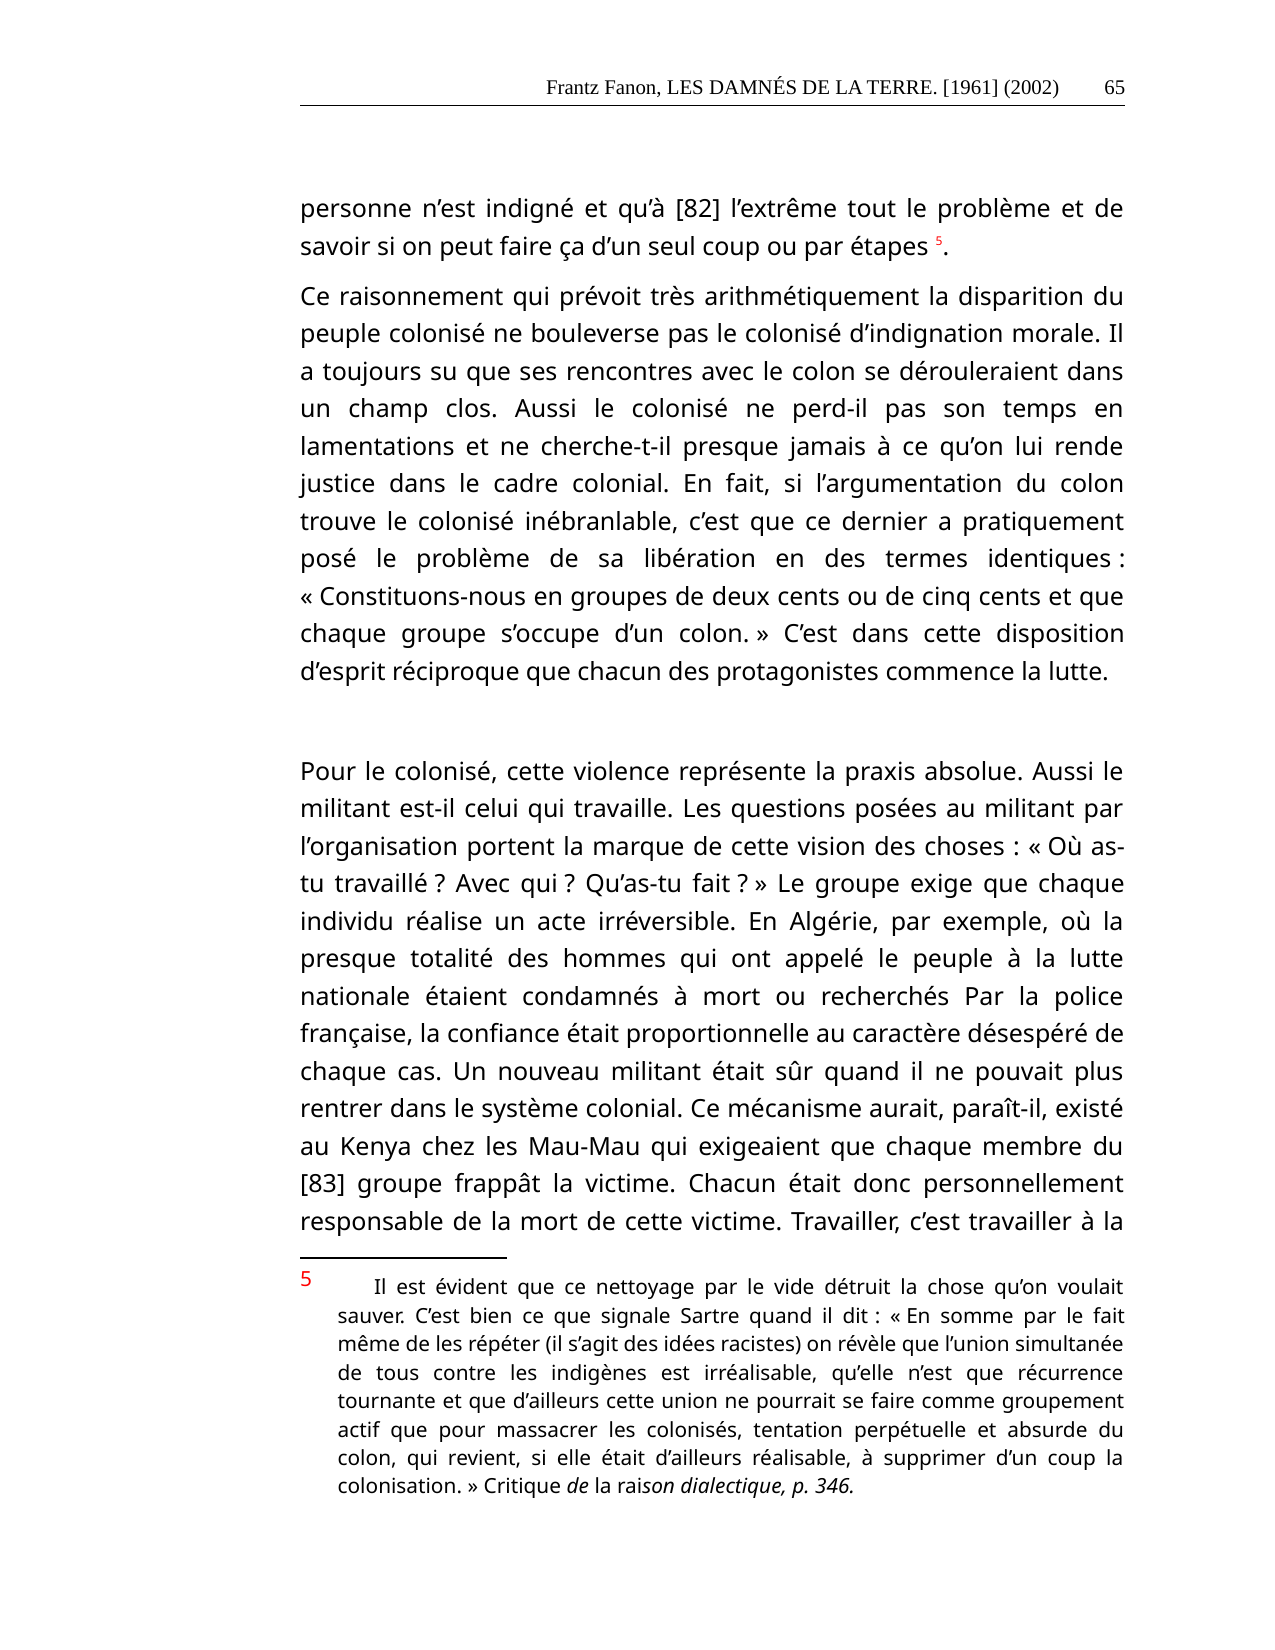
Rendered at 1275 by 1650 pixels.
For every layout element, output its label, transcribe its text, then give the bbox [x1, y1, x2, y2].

text Pour le colonisé, cette violence représente la praxis absolue. Aussi le militant est-il celui qui travaille. Les questions posées au militant par l’organisation portent la marque de cette vision des choses : « Où as-tu travaillé ? Avec qui ? Qu’as-tu fait ? » Le groupe exige que chaque individu réalise un acte irréversible. En Algérie, par exemple, où la presque totalité des hommes qui ont appelé le peuple à la lutte nationale étaient condamnés à mort ou recherchés Par la police française, la confiance était proportionnelle au caractère désespéré de chaque cas. Un nouveau militant était sûr quand il ne pouvait plus rentrer dans le système colonial. Ce mécanisme aurait, paraît-il, existé au Kenya chez les Mau-Mau qui exigeaient que chaque membre du [83] groupe frappât la victime. Chacun était donc personnellement responsable de la mort de cette victime. Travailler, c’est travailler à la [300, 750, 1125, 1237]
text personne n’est indigné et qu’à [82] l’extrême tout le problème et de savoir si on peut faire ça d’un seul coup ou par étapes . [300, 187, 1125, 262]
text Il est évident que ce nettoyage par le vide détruit la chose qu’on voulait sauver. C’est bien ce que signale Sartre quand il dit : « En somme par le fait même de les répéter (il s’agit des idées racistes) on révèle que l’union simultanée de tous contre les indigènes est irréalisable, qu’elle n’est que récurrence tournante et que d’ailleurs cette union ne pourrait se faire comme groupement actif que pour massacrer les colonisés, tentation perpétuelle et absurde du colon, qui revient, si elle était d’ailleurs réalisable, à supprimer d’un coup la colonisation. » Critique de la raison dialectique, p. 346. [300, 1264, 1125, 1500]
text Ce raisonnement qui prévoit très arithmétiquement la disparition du peuple colonisé ne bouleverse pas le colonisé d’indignation morale. Il a toujours su que ses rencontres avec le colon se dérouleraient dans un champ clos. Aussi le colonisé ne perd-il pas son temps en lamentations et ne cherche-t-il presque jamais à ce qu’on lui rende justice dans le cadre colonial. En fait, si l’argumentation du colon trouve le colonisé inébranlable, c’est que ce dernier a pratiquement posé le problème de sa libération en des termes identiques : « Constituons-nous en groupes de deux cents ou de cinq cents et que chaque groupe s’occupe d’un colon. » C’est dans cette disposition d’esprit réciproque que chacun des protagonistes commence la lutte. [300, 275, 1125, 687]
